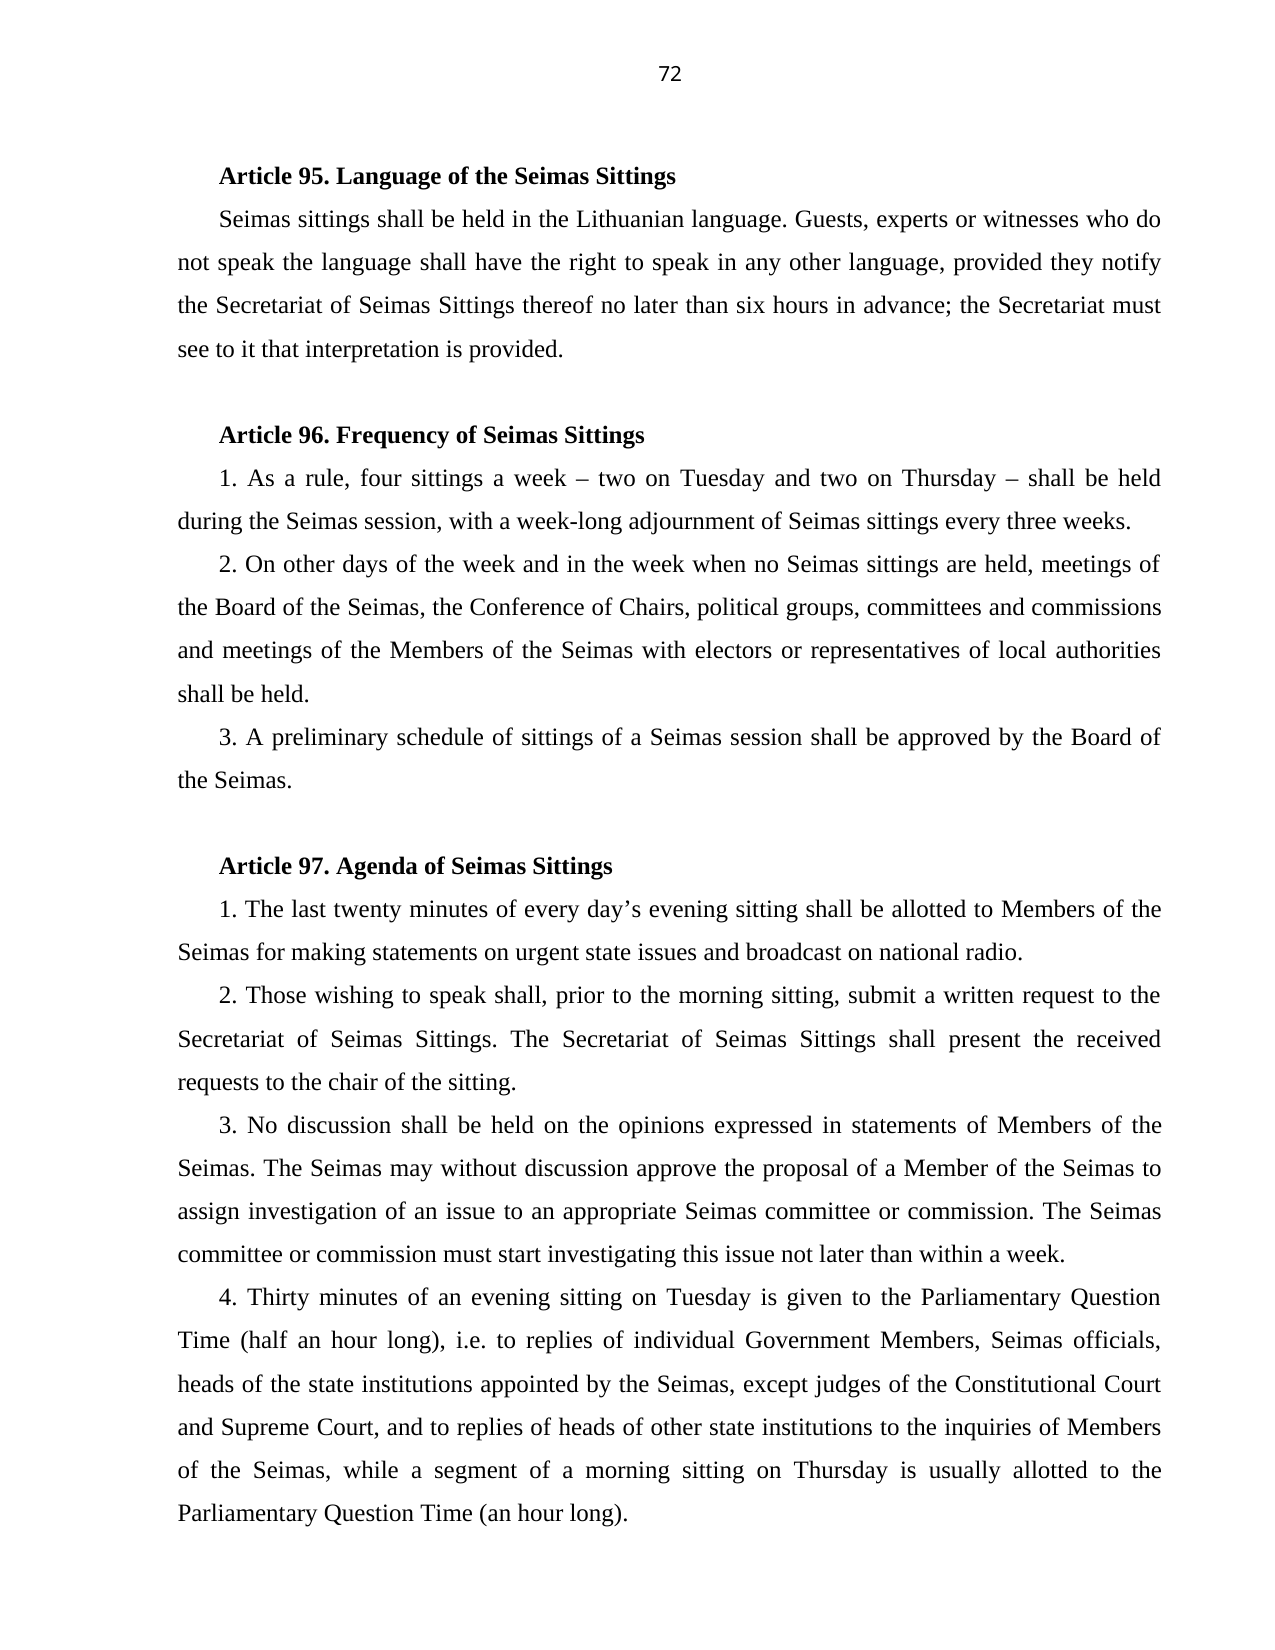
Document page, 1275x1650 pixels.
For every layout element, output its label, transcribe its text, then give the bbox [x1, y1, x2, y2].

text 2. On other days of the week and in the week when no Seimas sittings are held, meetings of the Board of the Seimas, the Conference of Chairs, political groups, committees and commissions and meetings of the Members of the Seimas with electors or representatives of local authorities shall be held. [177, 549, 1163, 707]
text 1. As a rule, four sittings a week – two on Tuesday and two on Thursday – shall be held during the Seimas session, with a week-long adjournment of Seimas sittings every three weeks. [177, 463, 1163, 535]
text Seimas sittings shall be held in the Lithuanian language. Guests, experts or witnesses who do not speak the language shall have the right to speak in any other language, provided they notify the Secretariat of Seimas Sittings thereof no later than six hours in advance; the Secretariat must see to it that interpretation is provided. [177, 204, 1163, 362]
text Article 97. Agenda of Seimas Sittings [177, 851, 1163, 880]
text 3. No discussion shall be held on the opinions expressed in statements of Members of the Seimas. The Seimas may without discussion approve the proposal of a Member of the Seimas to assign investigation of an issue to an appropriate Seimas committee or commission. The Seimas committee or commission must start investigating this issue not later than within a week. [177, 1110, 1163, 1268]
text 1. The last twenty minutes of every day’s evening sitting shall be allotted to Members of the Seimas for making statements on urgent state issues and broadcast on national radio. [177, 894, 1163, 966]
text 4. Thirty minutes of an evening sitting on Tuesday is given to the Parliamentary Question Time (half an hour long), i.e. to replies of individual Government Members, Seimas officials, heads of the state institutions appointed by the Seimas, except judges of the Constitutional Court and Supreme Court, and to replies of heads of other state institutions to the inquiries of Members of the Seimas, while a segment of a morning sitting on Thursday is usually allotted to the Parliamentary Question Time (an hour long). [177, 1282, 1163, 1527]
text 2. Those wishing to speak shall, prior to the morning sitting, submit a written request to the Secretariat of Seimas Sittings. The Secretariat of Seimas Sittings shall present the received requests to the chair of the sitting. [177, 981, 1163, 1096]
text Article 95. Language of the Seimas Sittings [177, 161, 1163, 190]
text Article 96. Frequency of Seimas Sittings [177, 420, 1163, 449]
text 3. A preliminary schedule of sittings of a Seimas session shall be approved by the Board of the Seimas. [177, 722, 1163, 794]
